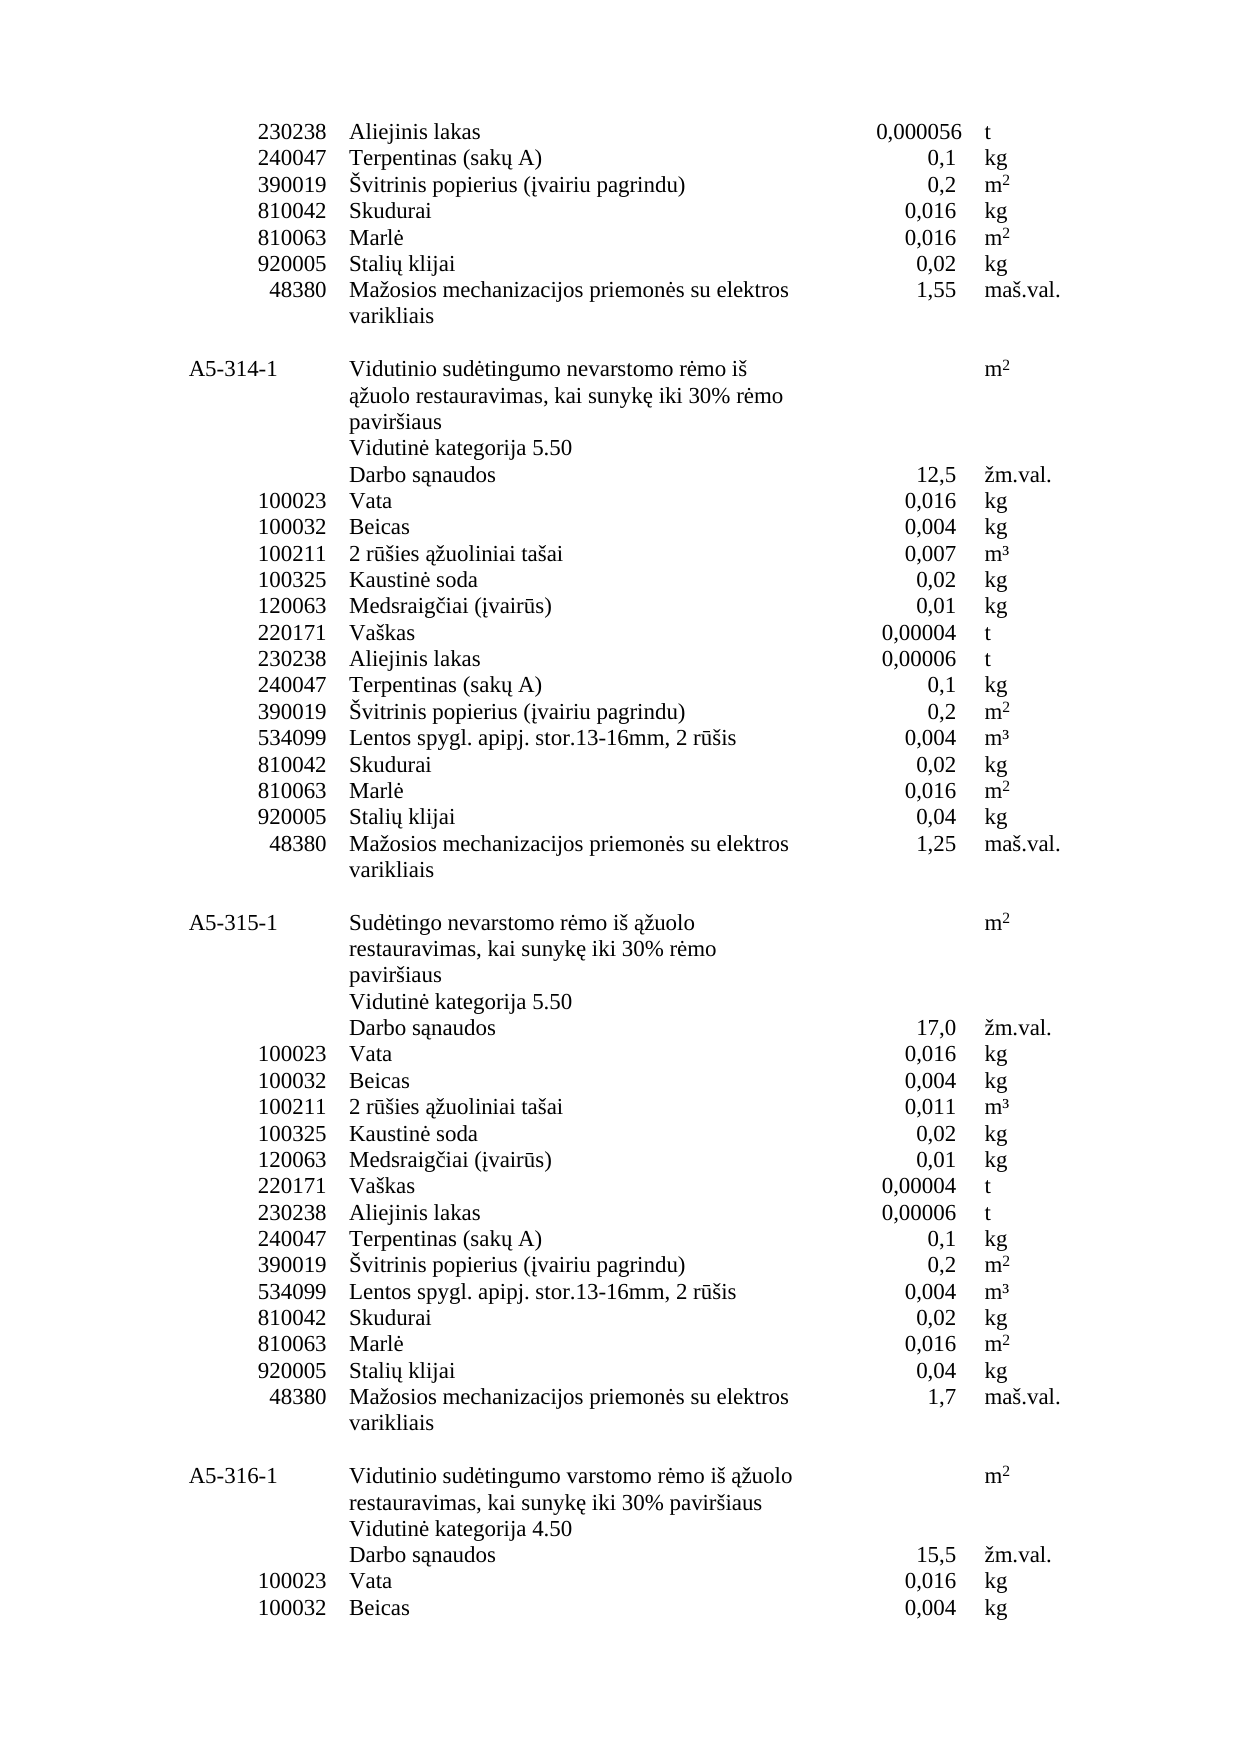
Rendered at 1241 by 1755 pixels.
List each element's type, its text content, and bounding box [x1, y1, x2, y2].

table_cell kg [973, 145, 1123, 171]
table_cell 100032 [177, 1067, 338, 1093]
table_cell 0,04 [806, 1357, 973, 1383]
table_cell 810042 [177, 751, 338, 777]
table_cell [973, 434, 1123, 461]
table_cell [806, 883, 973, 909]
table_cell 0,016 [806, 1568, 973, 1594]
table_cell kg [973, 1357, 1123, 1383]
table_cell 2 rūšies ąžuoliniai tašai [338, 1093, 806, 1119]
table_cell kg [973, 803, 1123, 830]
table_cell Vata [338, 1568, 806, 1594]
table_cell maš.val. [973, 1383, 1123, 1436]
table_cell [806, 355, 973, 434]
table_cell [338, 1436, 806, 1462]
table_cell 230238 [177, 1199, 338, 1225]
table_cell 0,2 [806, 1251, 973, 1278]
table_cell [177, 1436, 338, 1462]
table_cell Kaustinė soda [338, 1120, 806, 1146]
table_cell 120063 [177, 593, 338, 619]
table_cell 0,004 [806, 1067, 973, 1093]
table_cell 17,0 [806, 1014, 973, 1041]
table_cell A5-316-1 [177, 1462, 338, 1515]
table_cell 15,5 [806, 1541, 973, 1568]
table_cell 0,1 [806, 1225, 973, 1251]
table_cell žm.val. [973, 1541, 1123, 1568]
table_cell Aliejinis lakas [338, 118, 806, 144]
table_cell 0,2 [806, 698, 973, 724]
table_cell 0,02 [806, 566, 973, 592]
table_cell 0,016 [806, 487, 973, 513]
table_cell Vidutinio sudėtingumo varstomo rėmo iš ąžuolo restauravimas, kai sunykę iki 30% paviršiaus [338, 1462, 806, 1515]
table_cell 220171 [177, 1172, 338, 1199]
table_cell 12,5 [806, 461, 973, 487]
table_cell 48380 [177, 1383, 338, 1436]
table_cell t [973, 645, 1123, 672]
table_cell A5-314-1 [177, 355, 338, 434]
table_cell Darbo sąnaudos [338, 1014, 806, 1041]
table_cell 100032 [177, 514, 338, 540]
table_cell 0,2 [806, 171, 973, 197]
table_cell 920005 [177, 803, 338, 830]
table_cell 0,016 [806, 224, 973, 250]
table_cell Terpentinas (sakų A) [338, 1225, 806, 1251]
table_cell 1,25 [806, 830, 973, 882]
table_cell žm.val. [973, 461, 1123, 487]
table_cell 810063 [177, 777, 338, 803]
table_cell 390019 [177, 171, 338, 197]
table_cell 230238 [177, 118, 338, 144]
table_cell 0,004 [806, 1278, 973, 1304]
table_cell 240047 [177, 1225, 338, 1251]
table_cell m2 [973, 777, 1123, 803]
table_cell Vata [338, 1041, 806, 1067]
table_cell t [973, 1199, 1123, 1225]
table_cell 810042 [177, 1304, 338, 1330]
table_cell kg [973, 1120, 1123, 1146]
table_cell kg [973, 1568, 1123, 1594]
table_cell 810063 [177, 1330, 338, 1357]
table_cell 0,007 [806, 540, 973, 566]
table_cell kg [973, 1041, 1123, 1067]
table_cell 100325 [177, 566, 338, 592]
table_cell A5-315-1 [177, 909, 338, 988]
table_cell Vidutinio sudėtingumo nevarstomo rėmo iš ąžuolo restauravimas, kai sunykę iki 30% rėmo paviršiaus [338, 355, 806, 434]
table_cell Beicas [338, 514, 806, 540]
table_cell [177, 883, 338, 909]
table_cell 0,004 [806, 514, 973, 540]
table_cell [806, 1515, 973, 1541]
table_cell Švitrinis popierius (įvairiu pagrindu) [338, 1251, 806, 1278]
table_cell 0,04 [806, 803, 973, 830]
table_cell 230238 [177, 645, 338, 672]
table_cell 100211 [177, 540, 338, 566]
table_cell [806, 1436, 973, 1462]
table_cell [177, 434, 338, 461]
table_cell 810063 [177, 224, 338, 250]
table_cell Sudėtingo nevarstomo rėmo iš ąžuolo restauravimas, kai sunykę iki 30% rėmo paviršiaus [338, 909, 806, 988]
table_cell [177, 1541, 338, 1568]
table_cell 920005 [177, 1357, 338, 1383]
table_cell 0,1 [806, 145, 973, 171]
table_cell 534099 [177, 724, 338, 751]
table_cell Marlė [338, 224, 806, 250]
table_cell Stalių klijai [338, 1357, 806, 1383]
table_cell [806, 434, 973, 461]
table_cell [806, 909, 973, 988]
table_cell [177, 329, 338, 355]
table_cell 220171 [177, 619, 338, 645]
table_cell 534099 [177, 1278, 338, 1304]
table_cell Lentos spygl. apipj. stor.13-16mm, 2 rūšis [338, 1278, 806, 1304]
table_cell m2 [973, 171, 1123, 197]
table_cell Aliejinis lakas [338, 1199, 806, 1225]
table_cell t [973, 619, 1123, 645]
table_cell Beicas [338, 1594, 806, 1620]
table_cell Aliejinis lakas [338, 645, 806, 672]
table_cell 0,016 [806, 1041, 973, 1067]
table_cell 0,02 [806, 250, 973, 276]
table_cell kg [973, 514, 1123, 540]
table_cell kg [973, 250, 1123, 276]
table_cell [338, 329, 806, 355]
table_cell kg [973, 1067, 1123, 1093]
table_cell Švitrinis popierius (įvairiu pagrindu) [338, 171, 806, 197]
table_cell 0,016 [806, 197, 973, 223]
table_cell [806, 988, 973, 1014]
table_cell m2 [973, 1251, 1123, 1278]
table_cell Medsraigčiai (įvairūs) [338, 1146, 806, 1172]
table_cell m2 [973, 1462, 1123, 1515]
table_cell 810042 [177, 197, 338, 223]
table_cell kg [973, 1594, 1123, 1620]
table_cell [177, 988, 338, 1014]
table_cell m³ [973, 540, 1123, 566]
table_cell Beicas [338, 1067, 806, 1093]
table_cell 100023 [177, 1041, 338, 1067]
table_cell m2 [973, 355, 1123, 434]
table_cell Lentos spygl. apipj. stor.13-16mm, 2 rūšis [338, 724, 806, 751]
table_cell Vaškas [338, 619, 806, 645]
table_cell Mažosios mechanizacijos priemonės su elektros varikliais [338, 830, 806, 882]
table_cell Marlė [338, 777, 806, 803]
table_cell 0,1 [806, 672, 973, 698]
table_cell 0,011 [806, 1093, 973, 1119]
table_cell Marlė [338, 1330, 806, 1357]
table_cell Vaškas [338, 1172, 806, 1199]
table_cell maš.val. [973, 276, 1123, 329]
table_cell Kaustinė soda [338, 566, 806, 592]
table_cell [806, 329, 973, 355]
table_cell kg [973, 197, 1123, 223]
table_cell kg [973, 593, 1123, 619]
table_cell kg [973, 672, 1123, 698]
table_cell Skudurai [338, 751, 806, 777]
table_cell [973, 883, 1123, 909]
table_cell Stalių klijai [338, 803, 806, 830]
table_cell Darbo sąnaudos [338, 461, 806, 487]
table_cell 100325 [177, 1120, 338, 1146]
table_cell t [973, 118, 1123, 144]
table_cell Medsraigčiai (įvairūs) [338, 593, 806, 619]
table_cell m2 [973, 909, 1123, 988]
table_cell kg [973, 566, 1123, 592]
table_cell Švitrinis popierius (įvairiu pagrindu) [338, 698, 806, 724]
table_cell 0,02 [806, 1304, 973, 1330]
table_cell m³ [973, 1093, 1123, 1119]
table_cell [806, 1462, 973, 1515]
table_cell m2 [973, 698, 1123, 724]
table_cell Skudurai [338, 1304, 806, 1330]
table_cell 100211 [177, 1093, 338, 1119]
table_cell m2 [973, 1330, 1123, 1357]
table_cell kg [973, 1146, 1123, 1172]
table_cell 0,016 [806, 777, 973, 803]
table_cell 48380 [177, 830, 338, 882]
table_cell 2 rūšies ąžuoliniai tašai [338, 540, 806, 566]
table_cell kg [973, 751, 1123, 777]
table_cell 0,000056 [806, 118, 973, 144]
table_cell 1,55 [806, 276, 973, 329]
table_cell 100023 [177, 487, 338, 513]
table_cell 120063 [177, 1146, 338, 1172]
table_cell 0,00006 [806, 645, 973, 672]
table_cell 390019 [177, 1251, 338, 1278]
table_cell [177, 461, 338, 487]
table_cell [338, 883, 806, 909]
table_cell kg [973, 487, 1123, 513]
table_cell Terpentinas (sakų A) [338, 145, 806, 171]
table_cell [177, 1014, 338, 1041]
table_cell [973, 1515, 1123, 1541]
table_cell kg [973, 1225, 1123, 1251]
table_cell Vidutinė kategorija 5.50 [338, 988, 806, 1014]
table_cell m³ [973, 724, 1123, 751]
table_cell Darbo sąnaudos [338, 1541, 806, 1568]
table_cell [973, 988, 1123, 1014]
table_cell 0,01 [806, 593, 973, 619]
table_cell [973, 1436, 1123, 1462]
table_cell Terpentinas (sakų A) [338, 672, 806, 698]
table_cell 390019 [177, 698, 338, 724]
table_cell žm.val. [973, 1014, 1123, 1041]
table_cell 240047 [177, 145, 338, 171]
table_cell 0,004 [806, 1594, 973, 1620]
table_cell Vata [338, 487, 806, 513]
table_cell kg [973, 1304, 1123, 1330]
table_cell maš.val. [973, 830, 1123, 882]
table_cell Mažosios mechanizacijos priemonės su elektros varikliais [338, 1383, 806, 1436]
table_cell 0,00004 [806, 1172, 973, 1199]
table_cell 0,01 [806, 1146, 973, 1172]
table_cell t [973, 1172, 1123, 1199]
table_cell Vidutinė kategorija 4.50 [338, 1515, 806, 1541]
table_cell Stalių klijai [338, 250, 806, 276]
table_cell 0,00004 [806, 619, 973, 645]
table_cell 48380 [177, 276, 338, 329]
table_cell 0,00006 [806, 1199, 973, 1225]
table_cell 0,004 [806, 724, 973, 751]
table_cell Mažosios mechanizacijos priemonės su elektros varikliais [338, 276, 806, 329]
table_cell m2 [973, 224, 1123, 250]
table_cell Vidutinė kategorija 5.50 [338, 434, 806, 461]
table_cell 240047 [177, 672, 338, 698]
table_cell 0,02 [806, 751, 973, 777]
table_cell 920005 [177, 250, 338, 276]
table_cell 100032 [177, 1594, 338, 1620]
table_cell Skudurai [338, 197, 806, 223]
table_cell [973, 329, 1123, 355]
table_cell 0,02 [806, 1120, 973, 1146]
table_cell [177, 1515, 338, 1541]
table_cell 1,7 [806, 1383, 973, 1436]
table_cell 0,016 [806, 1330, 973, 1357]
table_cell m³ [973, 1278, 1123, 1304]
table_cell 100023 [177, 1568, 338, 1594]
